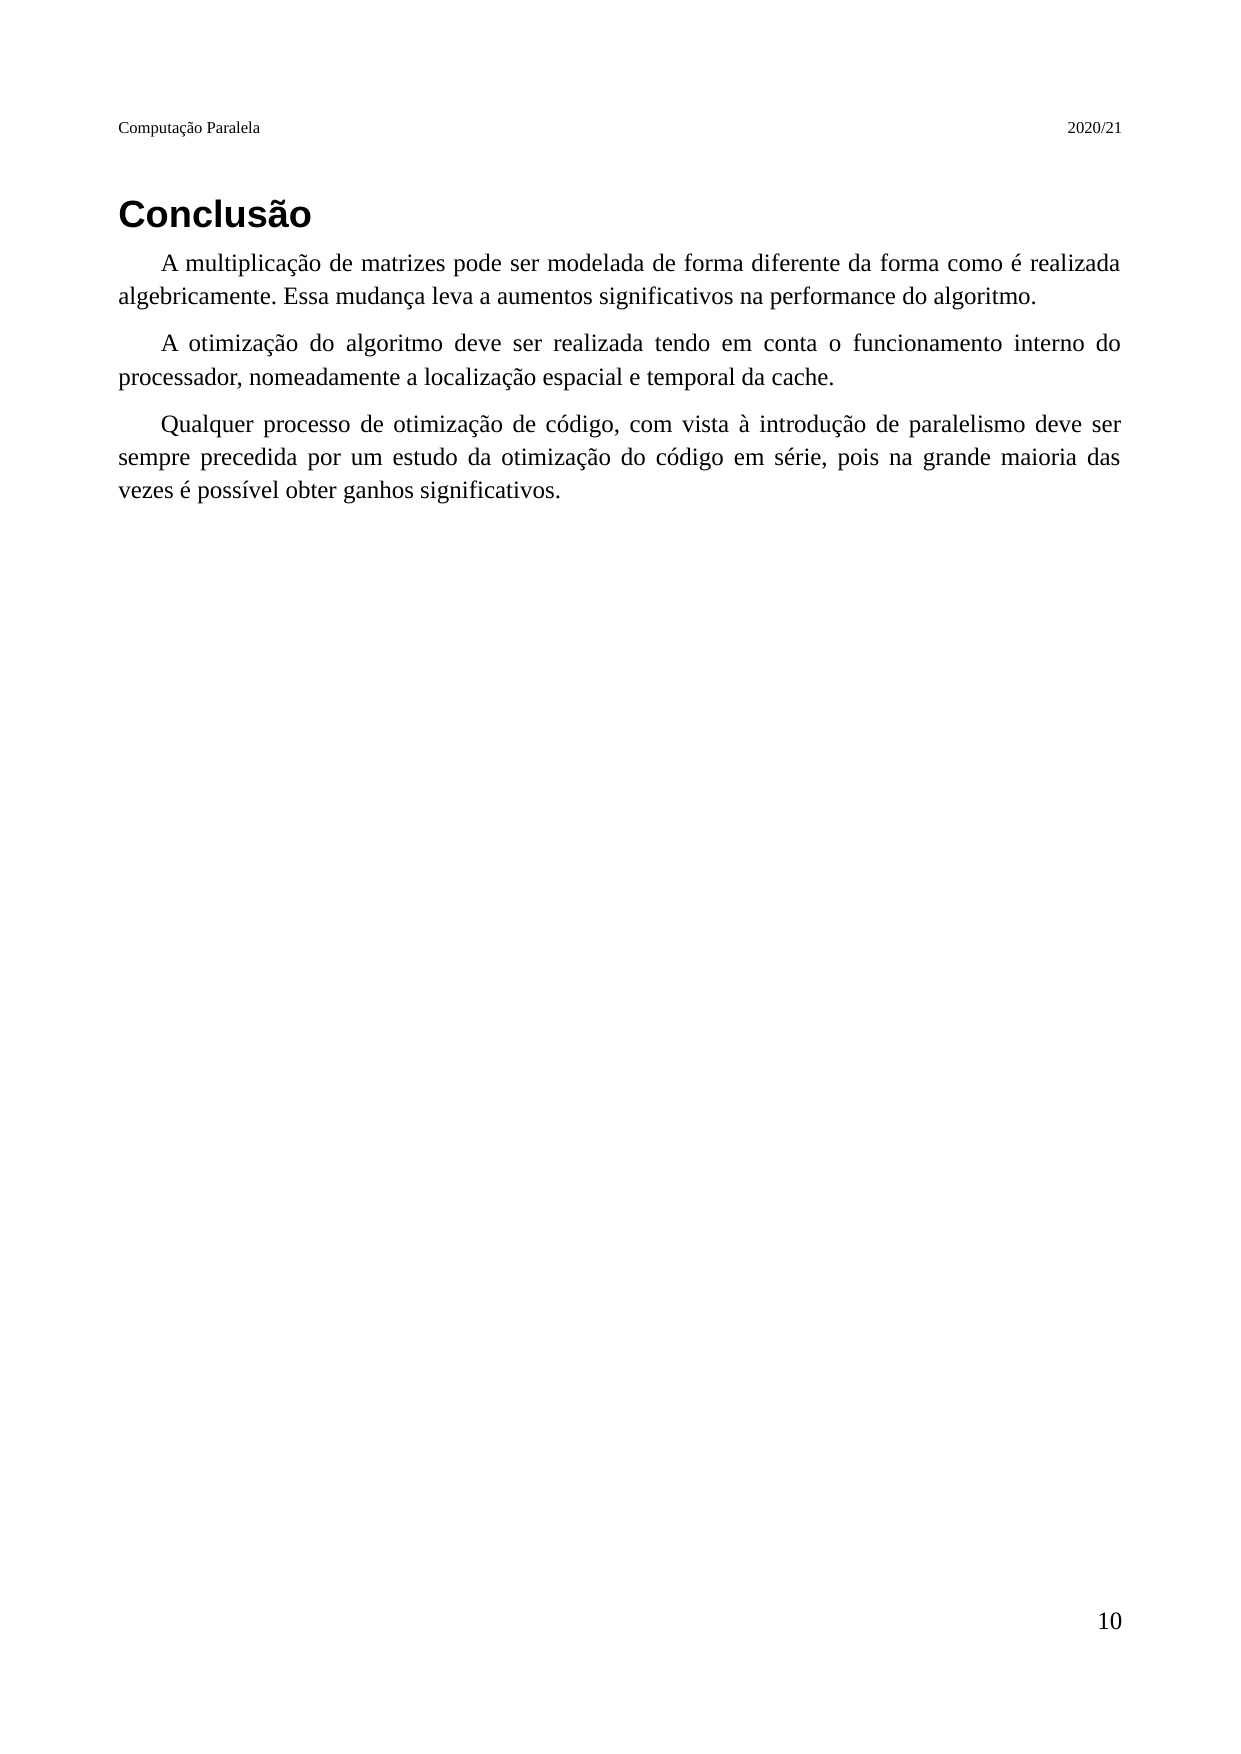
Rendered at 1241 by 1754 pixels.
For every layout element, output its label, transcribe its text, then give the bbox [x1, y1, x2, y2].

text A otimização do algoritmo deve ser realizada tendo em conta o funcionamento interno do processador, nomeadamente a localização espacial e temporal da cache. [118, 328, 1122, 390]
text Qualquer processo de otimização de código, com vista à introdução de paralelismo deve ser sempre precedida por um estudo da otimização do código em série, pois na grande maioria das vezes é possível obter ganhos significativos. [118, 409, 1122, 504]
text A multiplicação de matrizes pode ser modelada de forma diferente da forma como é realizada algebricamente. Essa mudança leva a aumentos significativos na performance do algoritmo. [118, 248, 1122, 310]
subtitle Conclusão [118, 192, 1122, 235]
